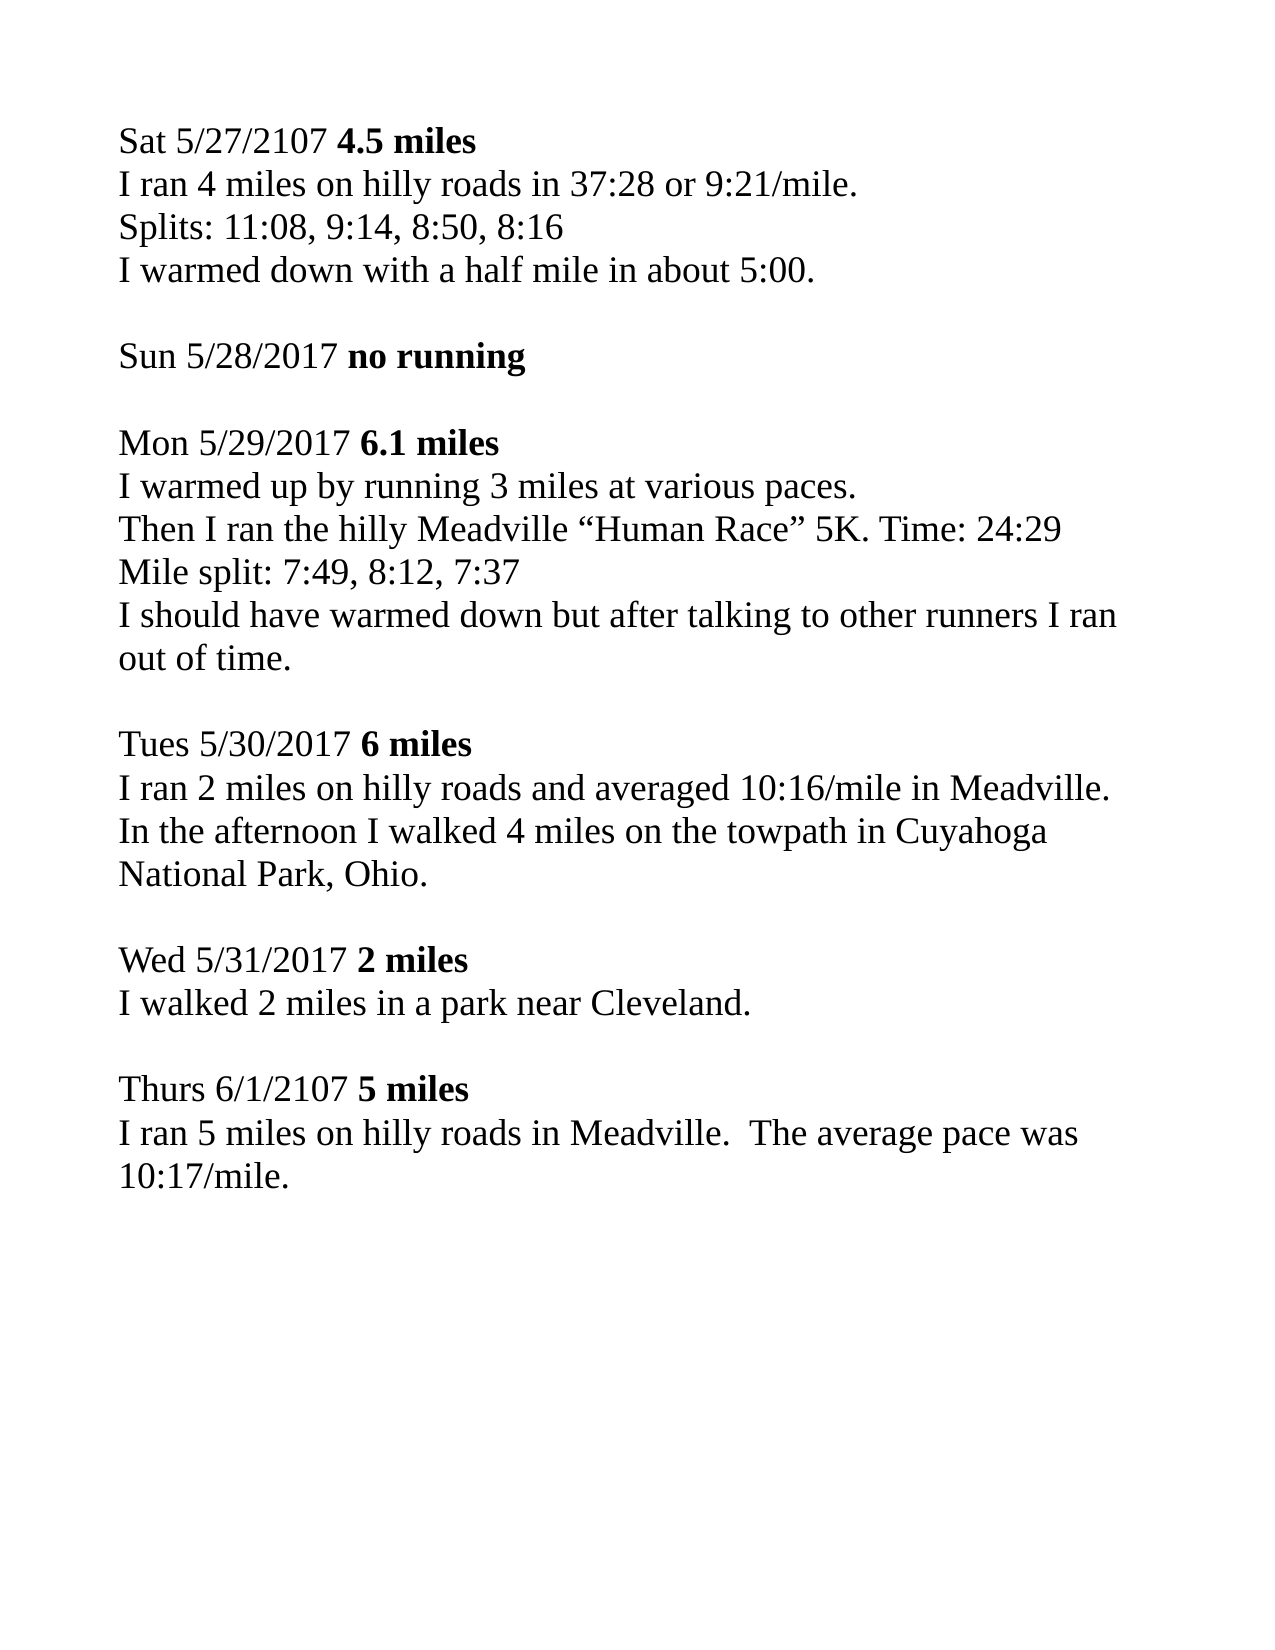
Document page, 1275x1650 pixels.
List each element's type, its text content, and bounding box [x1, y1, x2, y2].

text Sun 5/28/2017 no running [118, 334, 1157, 377]
text Splits: 11:08, 9:14, 8:50, 8:16 [118, 204, 1157, 247]
text I warmed down with a half mile in about 5:00. [118, 247, 1157, 291]
text I warmed up by running 3 miles at various paces. [118, 463, 1157, 506]
text I ran 4 miles on hilly roads in 37:28 or 9:21/mile. [118, 161, 1157, 204]
text Wed 5/31/2017 2 miles [118, 937, 1157, 981]
text I ran 5 miles on hilly roads in Meadville. The average pace was 10:17/mile. [118, 1110, 1157, 1196]
text Mon 5/29/2017 6.1 miles [118, 420, 1157, 463]
text Then I ran the hilly Meadville “Human Race” 5K. Time: 24:29 [118, 506, 1157, 549]
text Mile split: 7:49, 8:12, 7:37 [118, 549, 1157, 592]
text Thurs 6/1/2107 5 miles [118, 1067, 1157, 1110]
text Tues 5/30/2017 6 miles [118, 722, 1157, 765]
text Sat 5/27/2107 4.5 miles [118, 118, 1157, 161]
text I ran 2 miles on hilly roads and averaged 10:16/mile in Meadville. [118, 765, 1157, 808]
text I should have warmed down but after talking to other runners I ran out of time. [118, 592, 1157, 679]
text In the afternoon I walked 4 miles on the towpath in Cuyahoga National Park, Ohio. [118, 808, 1157, 894]
text I walked 2 miles in a park near Cleveland. [118, 981, 1157, 1024]
